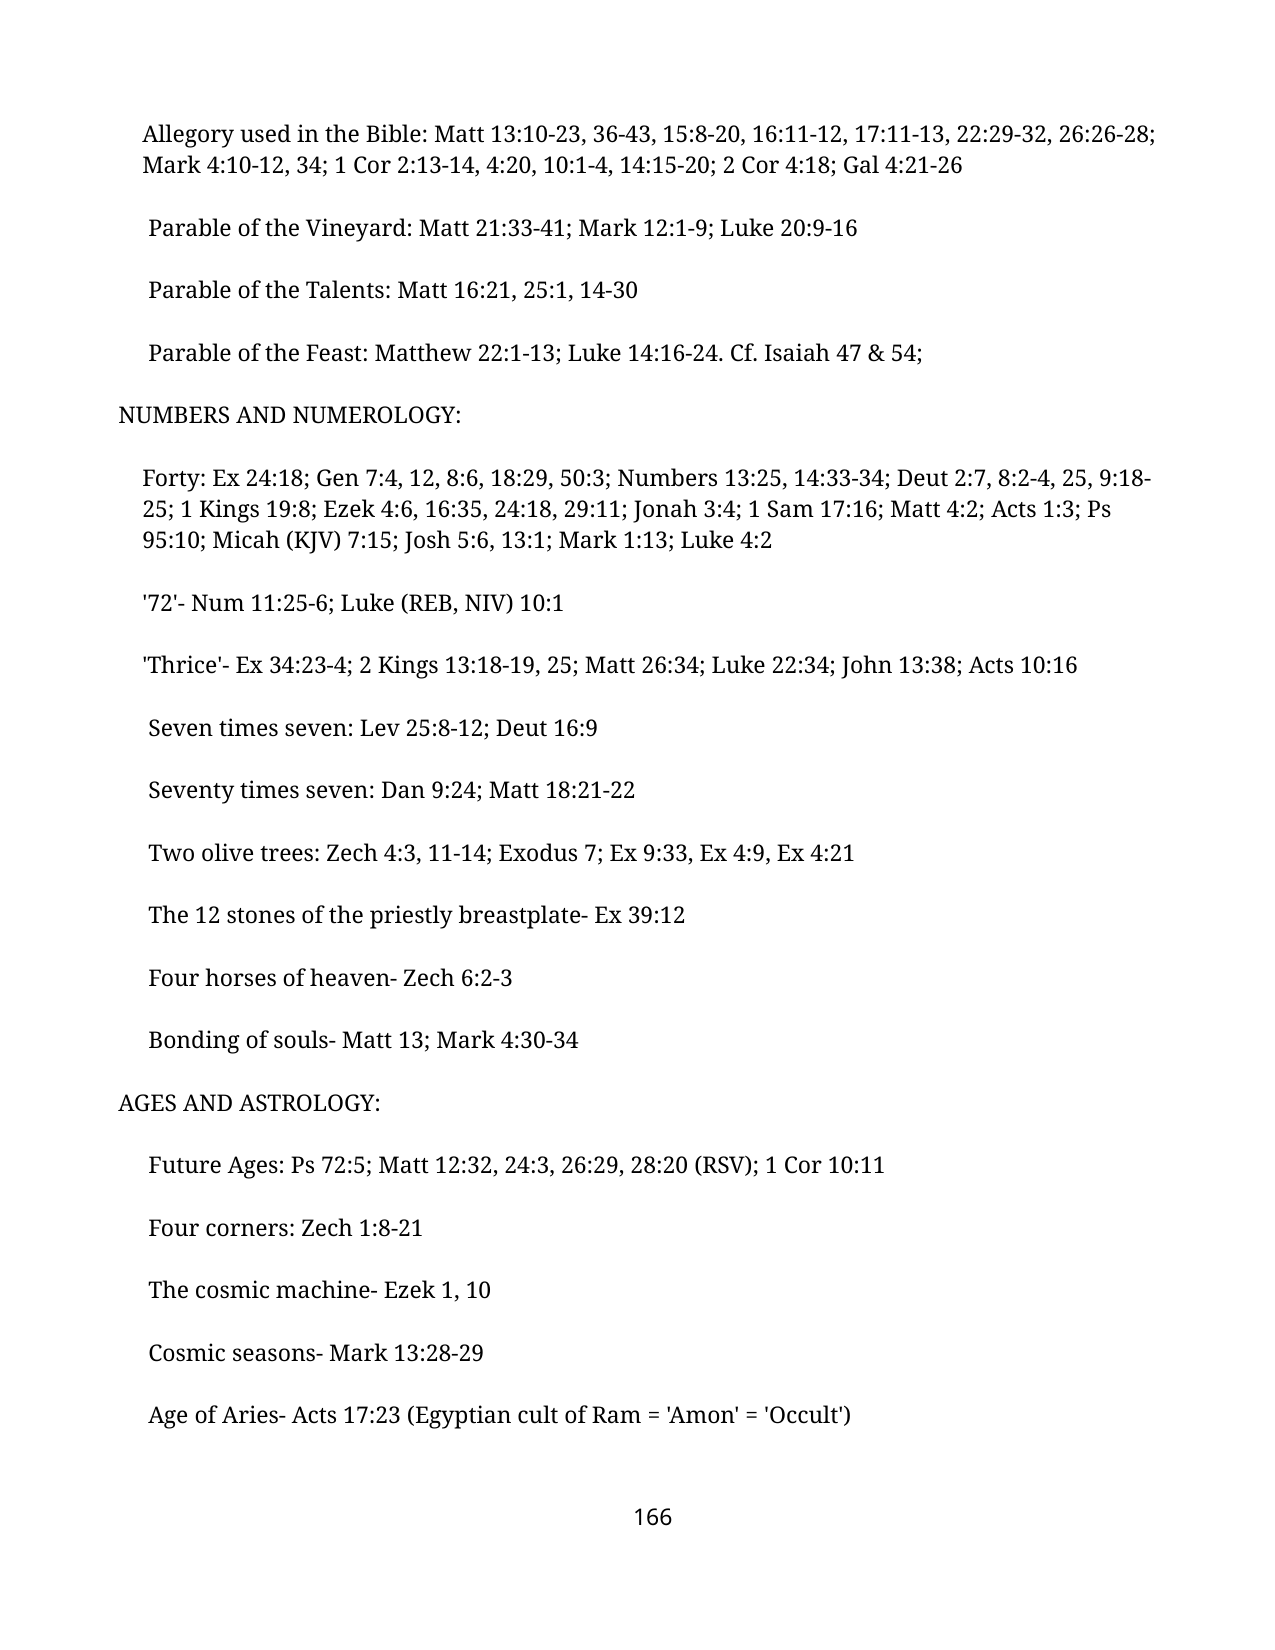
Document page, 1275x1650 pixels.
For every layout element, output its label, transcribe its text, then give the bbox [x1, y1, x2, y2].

text Four horses of heaven- Zech 6:2-3 [118, 962, 1157, 993]
text Two olive trees: Zech 4:3, 11-14; Exodus 7; Ex 9:33, Ex 4:9, Ex 4:21 [118, 837, 1157, 868]
list '72'- Num 11:25-6; Luke (REB, NIV) 10:1 [142, 587, 1157, 618]
text The 12 stones of the priestly breastplate- Ex 39:12 [118, 899, 1157, 931]
text Future Ages: Ps 72:5; Matt 12:32, 24:3, 26:29, 28:20 (RSV); 1 Cor 10:11 [118, 1149, 1157, 1181]
list Forty: Ex 24:18; Gen 7:4, 12, 8:6, 18:29, 50:3; Numbers 13:25, 14:33-34; Deut 2:7, 8:2-4, 25, 9:18-25; 1 Kings 19:8; Ezek 4:6, 16:35, 24:18, 29:11; Jonah 3:4; 1 Sam 17:16; Matt 4:2; Acts 1:3; Ps 95:10; Micah (KJV) 7:15; Josh 5:6, 13:1; Mark 1:13; Luke 4:2 [142, 462, 1157, 556]
text AGES AND ASTROLOGY: [118, 1087, 1157, 1118]
text Four corners: Zech 1:8-21 [118, 1212, 1157, 1243]
text Seven times seven: Lev 25:8-12; Deut 16:9 [118, 712, 1157, 743]
text Age of Aries- Acts 17:23 (Egyptian cult of Ram = 'Amon' = 'Occult') [118, 1399, 1157, 1431]
text Seventy times seven: Dan 9:24; Matt 18:21-22 [118, 774, 1157, 806]
text Parable of the Vineyard: Matt 21:33-41; Mark 12:1-9; Luke 20:9-16 [118, 212, 1157, 243]
list 'Thrice'- Ex 34:23-4; 2 Kings 13:18-19, 25; Matt 26:34; Luke 22:34; John 13:38; Acts 10:16 [142, 649, 1157, 681]
text Parable of the Talents: Matt 16:21, 25:1, 14-30 [118, 274, 1157, 306]
text The cosmic machine- Ezek 1, 10 [118, 1274, 1157, 1306]
text Bonding of souls- Matt 13; Mark 4:30-34 [118, 1024, 1157, 1056]
list Allegory used in the Bible: Matt 13:10-23, 36-43, 15:8-20, 16:11-12, 17:11-13, 22:29-32, 26:26-28; Mark 4:10-12, 34; 1 Cor 2:13-14, 4:20, 10:1-4, 14:15-20; 2 Cor 4:18; Gal 4:21-26 [142, 118, 1157, 181]
text NUMBERS AND NUMEROLOGY: [118, 399, 1157, 431]
text Parable of the Feast: Matthew 22:1-13; Luke 14:16-24. Cf. Isaiah 47 & 54; [118, 337, 1157, 368]
text Cosmic seasons- Mark 13:28-29 [118, 1337, 1157, 1368]
